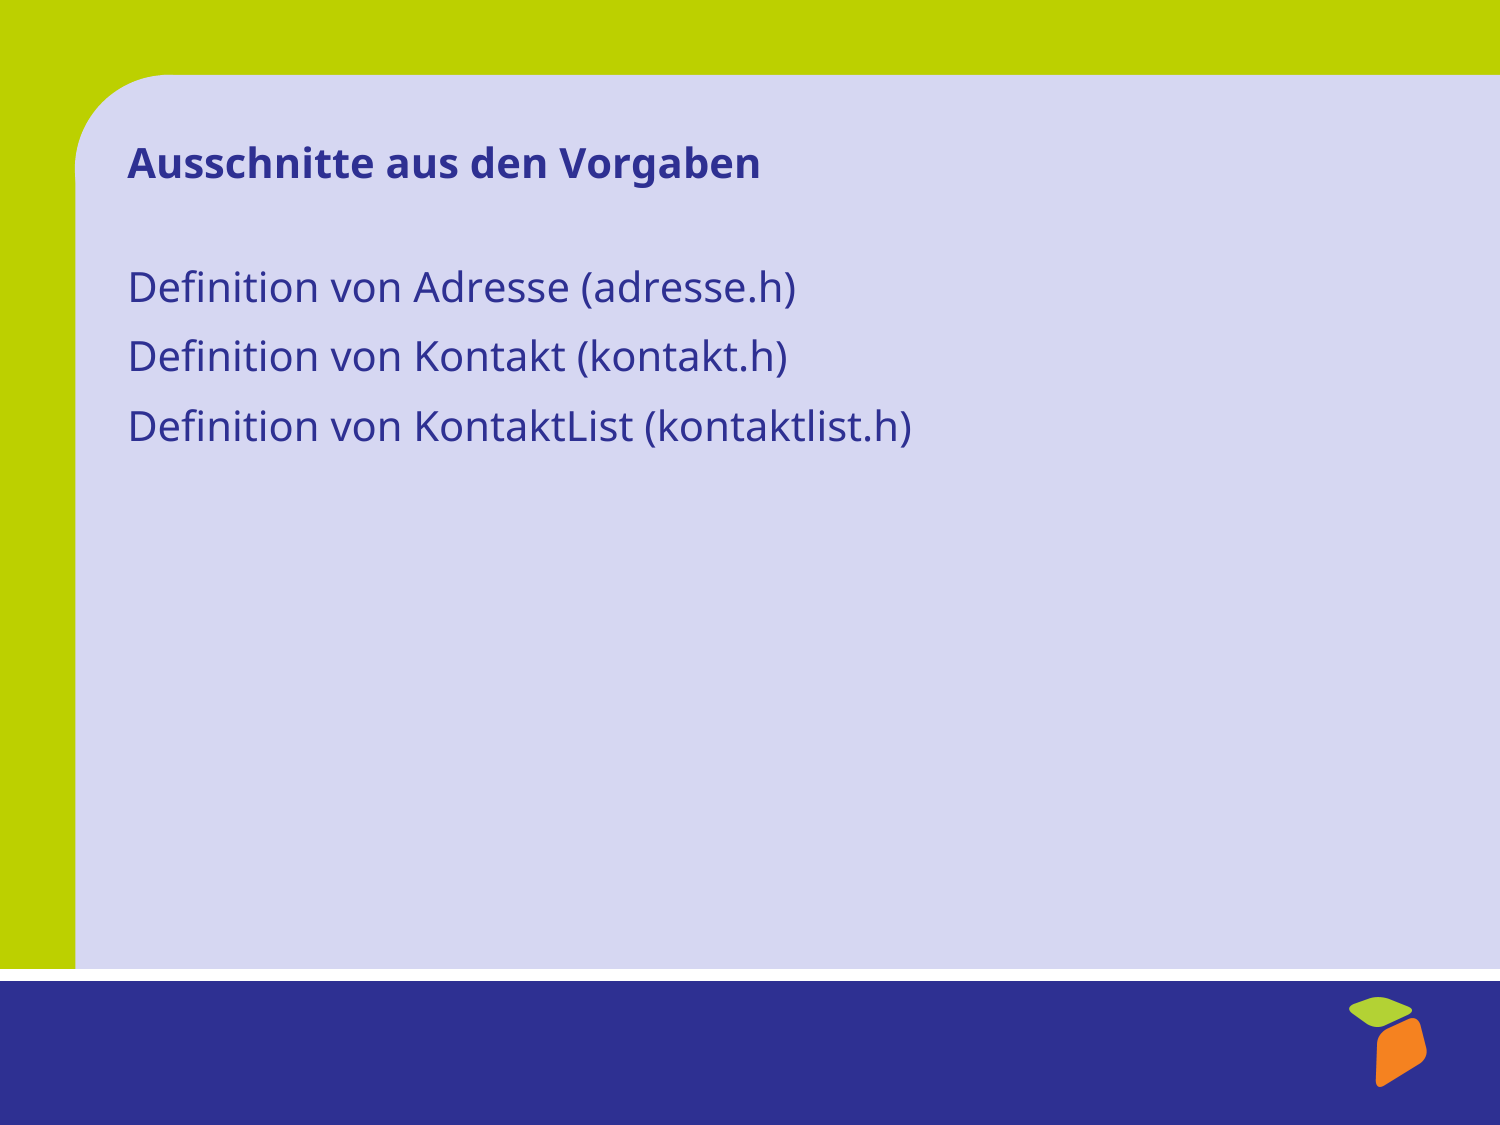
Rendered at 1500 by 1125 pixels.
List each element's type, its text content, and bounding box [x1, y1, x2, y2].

list Definition von Adresse (adresse.h) Definition von Kontakt (kontakt.h) Definition von KontaktList (kontaktlist.h) [112, 249, 1388, 1038]
picture [0, 981, 1500, 1125]
title Ausschnitte aus den Vorgaben [112, 112, 1388, 213]
